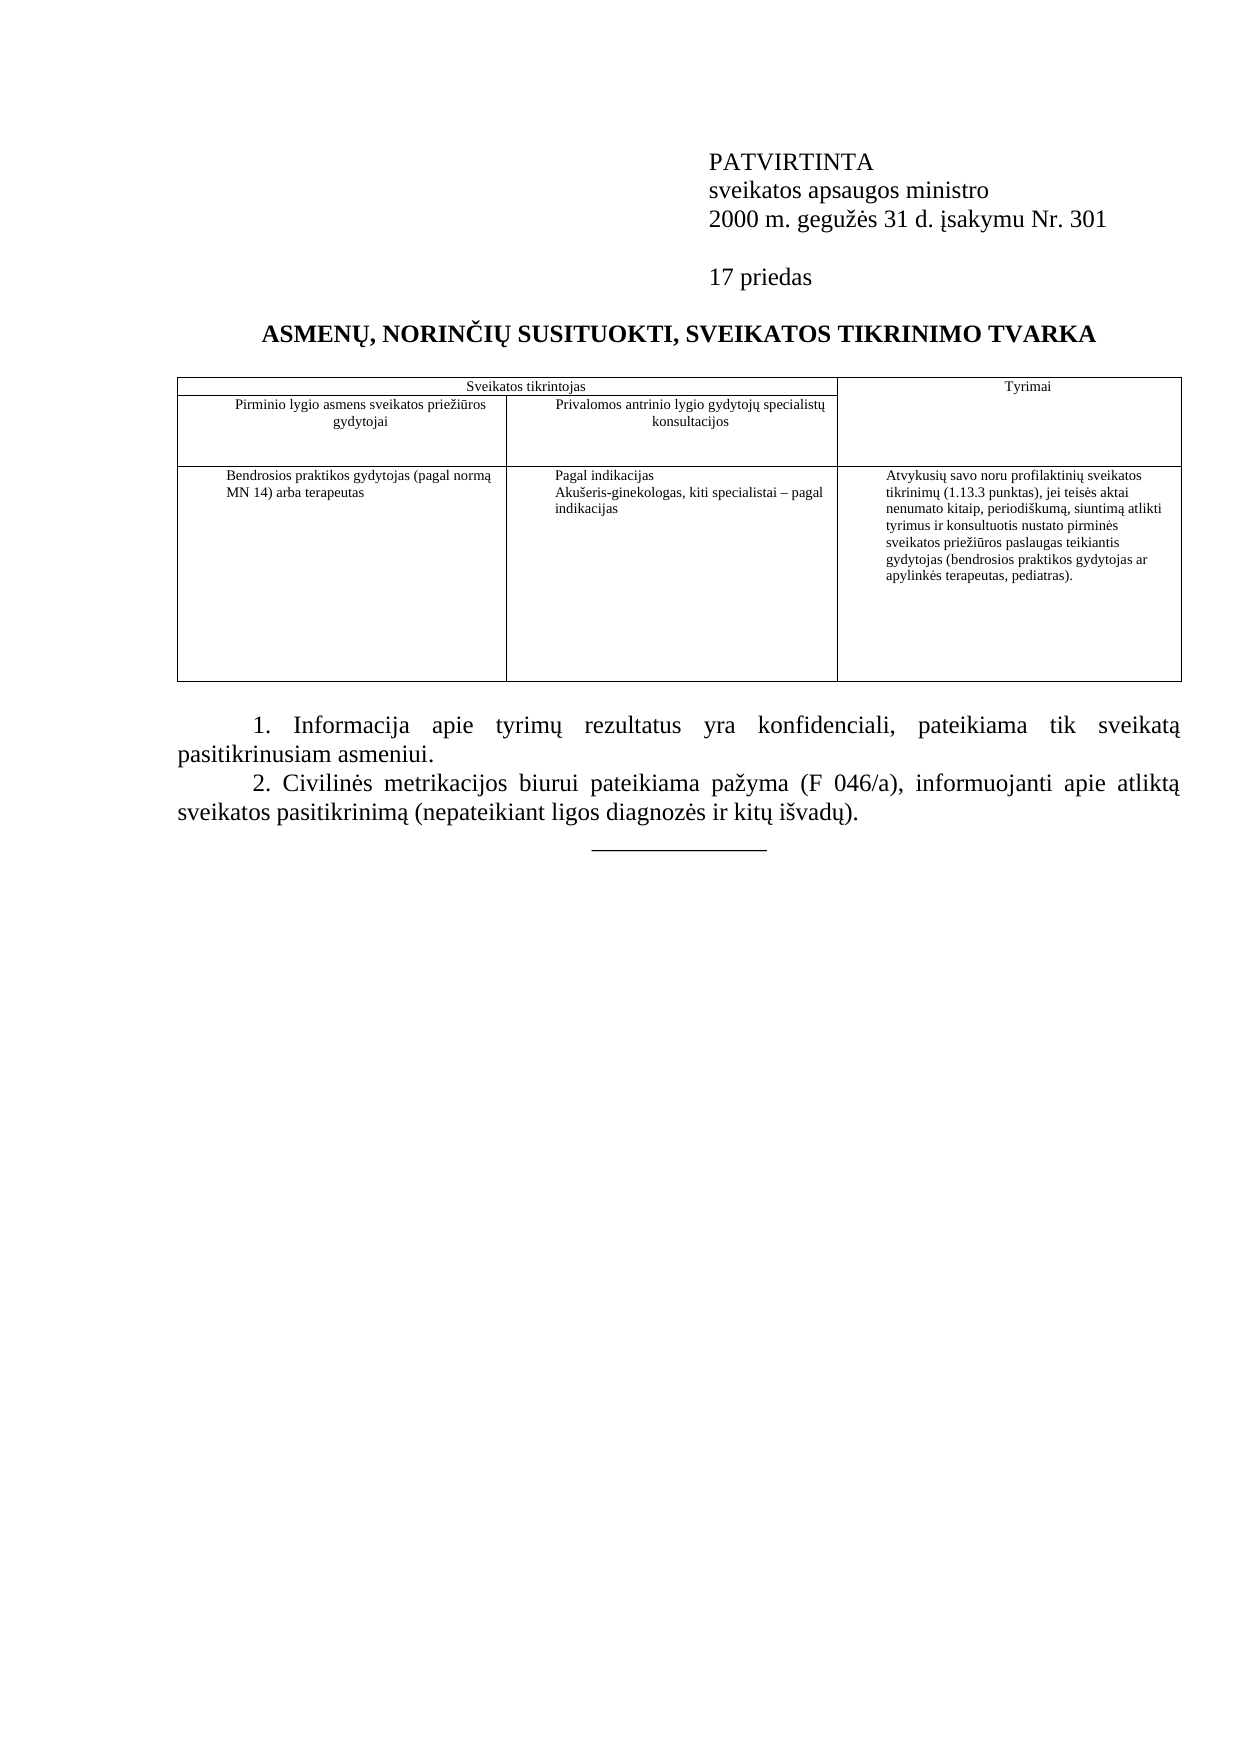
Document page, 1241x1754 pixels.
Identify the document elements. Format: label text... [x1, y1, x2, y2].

table_cell Privalomos antrinio lygio gydytojų specialistų konsultacijos [507, 396, 837, 466]
table_cell Atvykusių savo noru profilaktinių sveikatos tikrinimų (1.13.3 punktas), jei teisės aktai nenumato kitaip, periodiškumą, siuntimą atlikti tyrimus ir konsultuotis nustato pirminės sveikatos priežiūros paslaugas teikiantis gydytojas (bendrosios praktikos gydytojas ar apylinkės terapeutas, pediatras). [838, 467, 1181, 681]
text 1. Informacija apie tyrimų rezultatus yra konfidenciali, pateikiama tik sveikatą pasitikrinusiam asmeniui. [177, 710, 1181, 768]
text ______________ [177, 825, 1181, 854]
table_header Sveikatos tikrintojas [178, 378, 837, 395]
table_cell Bendrosios praktikos gydytojas (pagal normą MN 14) arba terapeutas [178, 467, 506, 681]
text sveikatos apsaugos ministro [709, 176, 1181, 204]
text 17 priedas [709, 262, 1181, 291]
table_cell Pagal indikacijas Akušeris-ginekologas, kiti specialistai – pagal indikacijas [507, 467, 837, 681]
text ASMENŲ, NORINČIŲ SUSITUOKTI, SVEIKATOS TIKRINIMO TVARKA [177, 319, 1181, 348]
table_header Tyrimai [838, 378, 1181, 466]
text PATVIRTINTA [709, 147, 1181, 176]
text 2000 m. gegužės 31 d. įsakymu Nr. 301 [709, 204, 1181, 233]
text 2. Civilinės metrikacijos biurui pateikiama pažyma (F 046/a), informuojanti apie atliktą sveikatos pasitikrinimą (nepateikiant ligos diagnozės ir kitų išvadų). [177, 768, 1181, 825]
table_cell Pirminio lygio asmens sveikatos priežiūros gydytojai [178, 396, 506, 466]
